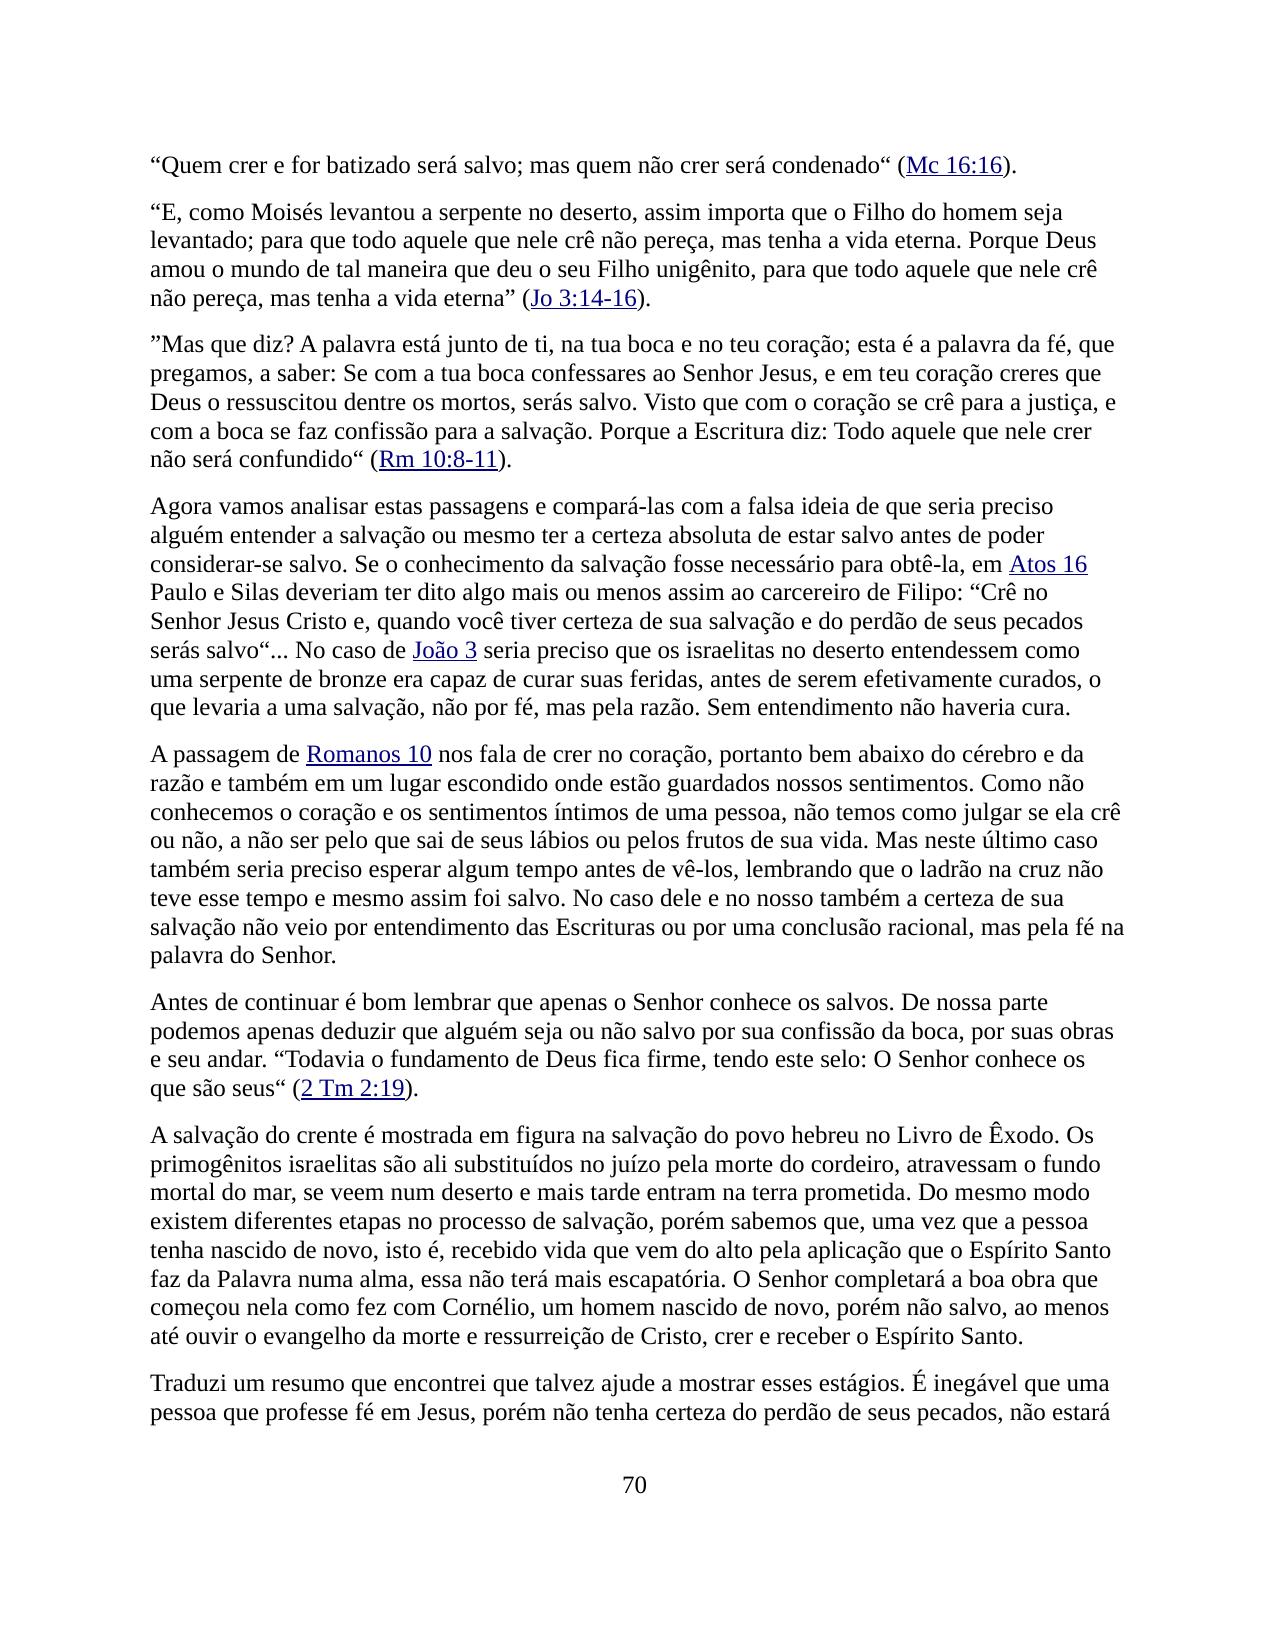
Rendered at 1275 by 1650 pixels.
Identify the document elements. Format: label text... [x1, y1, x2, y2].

text “Quem crer e for batizado será salvo; mas quem não crer será condenado“ (Mc 16:16). [150, 150, 1125, 179]
text ”Mas que diz? A palavra está junto de ti, na tua boca e no teu coração; esta é a palavra da fé, que pregamos, a saber: Se com a tua boca confessares ao Senhor Jesus, e em teu coração creres que Deus o ressuscitou dentre os mortos, serás salvo. Visto que com o coração se crê para a justiça, e com a boca se faz confissão para a salvação. Porque a Escritura diz: Todo aquele que nele crer não será confundido“ (Rm 10:8-11). [150, 329, 1125, 473]
text “E, como Moisés levantou a serpente no deserto, assim importa que o Filho do homem seja levantado; para que todo aquele que nele crê não pereça, mas tenha a vida eterna. Porque Deus amou o mundo de tal maneira que deu o seu Filho unigênito, para que todo aquele que nele crê não pereça, mas tenha a vida eterna” (Jo 3:14-16). [150, 197, 1125, 312]
text A passagem de Romanos 10 nos fala de crer no coração, portanto bem abaixo do cérebro e da razão e também em um lugar escondido onde estão guardados nossos sentimentos. Como não conhecemos o coração e os sentimentos íntimos de uma pessoa, não temos como julgar se ela crê ou não, a não ser pelo que sai de seus lábios ou pelos frutos de sua vida. Mas neste último caso também seria preciso esperar algum tempo antes de vê-los, lembrando que o ladrão na cruz não teve esse tempo e mesmo assim foi salvo. No caso dele e no nosso também a certeza de sua salvação não veio por entendimento das Escrituras ou por uma conclusão racional, mas pela fé na palavra do Senhor. [150, 739, 1125, 969]
text Agora vamos analisar estas passagens e compará-las com a falsa ideia de que seria preciso alguém entender a salvação ou mesmo ter a certeza absoluta de estar salvo antes de poder considerar-se salvo. Se o conhecimento da salvação fosse necessário para obtê-la, em Atos 16 Paulo e Silas deveriam ter dito algo mais ou menos assim ao carcereiro de Filipo: “Crê no Senhor Jesus Cristo e, quando você tiver certeza de sua salvação e do perdão de seus pecados serás salvo“... No caso de João 3 seria preciso que os israelitas no deserto entendessem como uma serpente de bronze era capaz de curar suas feridas, antes de serem efetivamente curados, o que levaria a uma salvação, não por fé, mas pela razão. Sem entendimento não haveria cura. [150, 491, 1125, 721]
text A salvação do crente é mostrada em figura na salvação do povo hebreu no Livro de Êxodo. Os primogênitos israelitas são ali substituídos no juízo pela morte do cordeiro, atravessam o fundo mortal do mar, se veem num deserto e mais tarde entram na terra prometida. Do mesmo modo existem diferentes etapas no processo de salvação, porém sabemos que, uma vez que a pessoa tenha nascido de novo, isto é, recebido vida que vem do alto pela aplicação que o Espírito Santo faz da Palavra numa alma, essa não terá mais escapatória. O Senhor completará a boa obra que começou nela como fez com Cornélio, um homem nascido de novo, porém não salvo, ao menos até ouvir o evangelho da morte e ressurreição de Cristo, crer e receber o Espírito Santo. [150, 1120, 1125, 1350]
text Antes de continuar é bom lembrar que apenas o Senhor conhece os salvos. De nossa parte podemos apenas deduzir que alguém seja ou não salvo por sua confissão da boca, por suas obras e seu andar. “Todavia o fundamento de Deus fica firme, tendo este selo: O Senhor conhece os que são seus“ (2 Tm 2:19). [150, 987, 1125, 1102]
text Traduzi um resumo que encontrei que talvez ajude a mostrar esses estágios. É inegável que uma pessoa que professe fé em Jesus, porém não tenha certeza do perdão de seus pecados, não estará [150, 1368, 1125, 1425]
